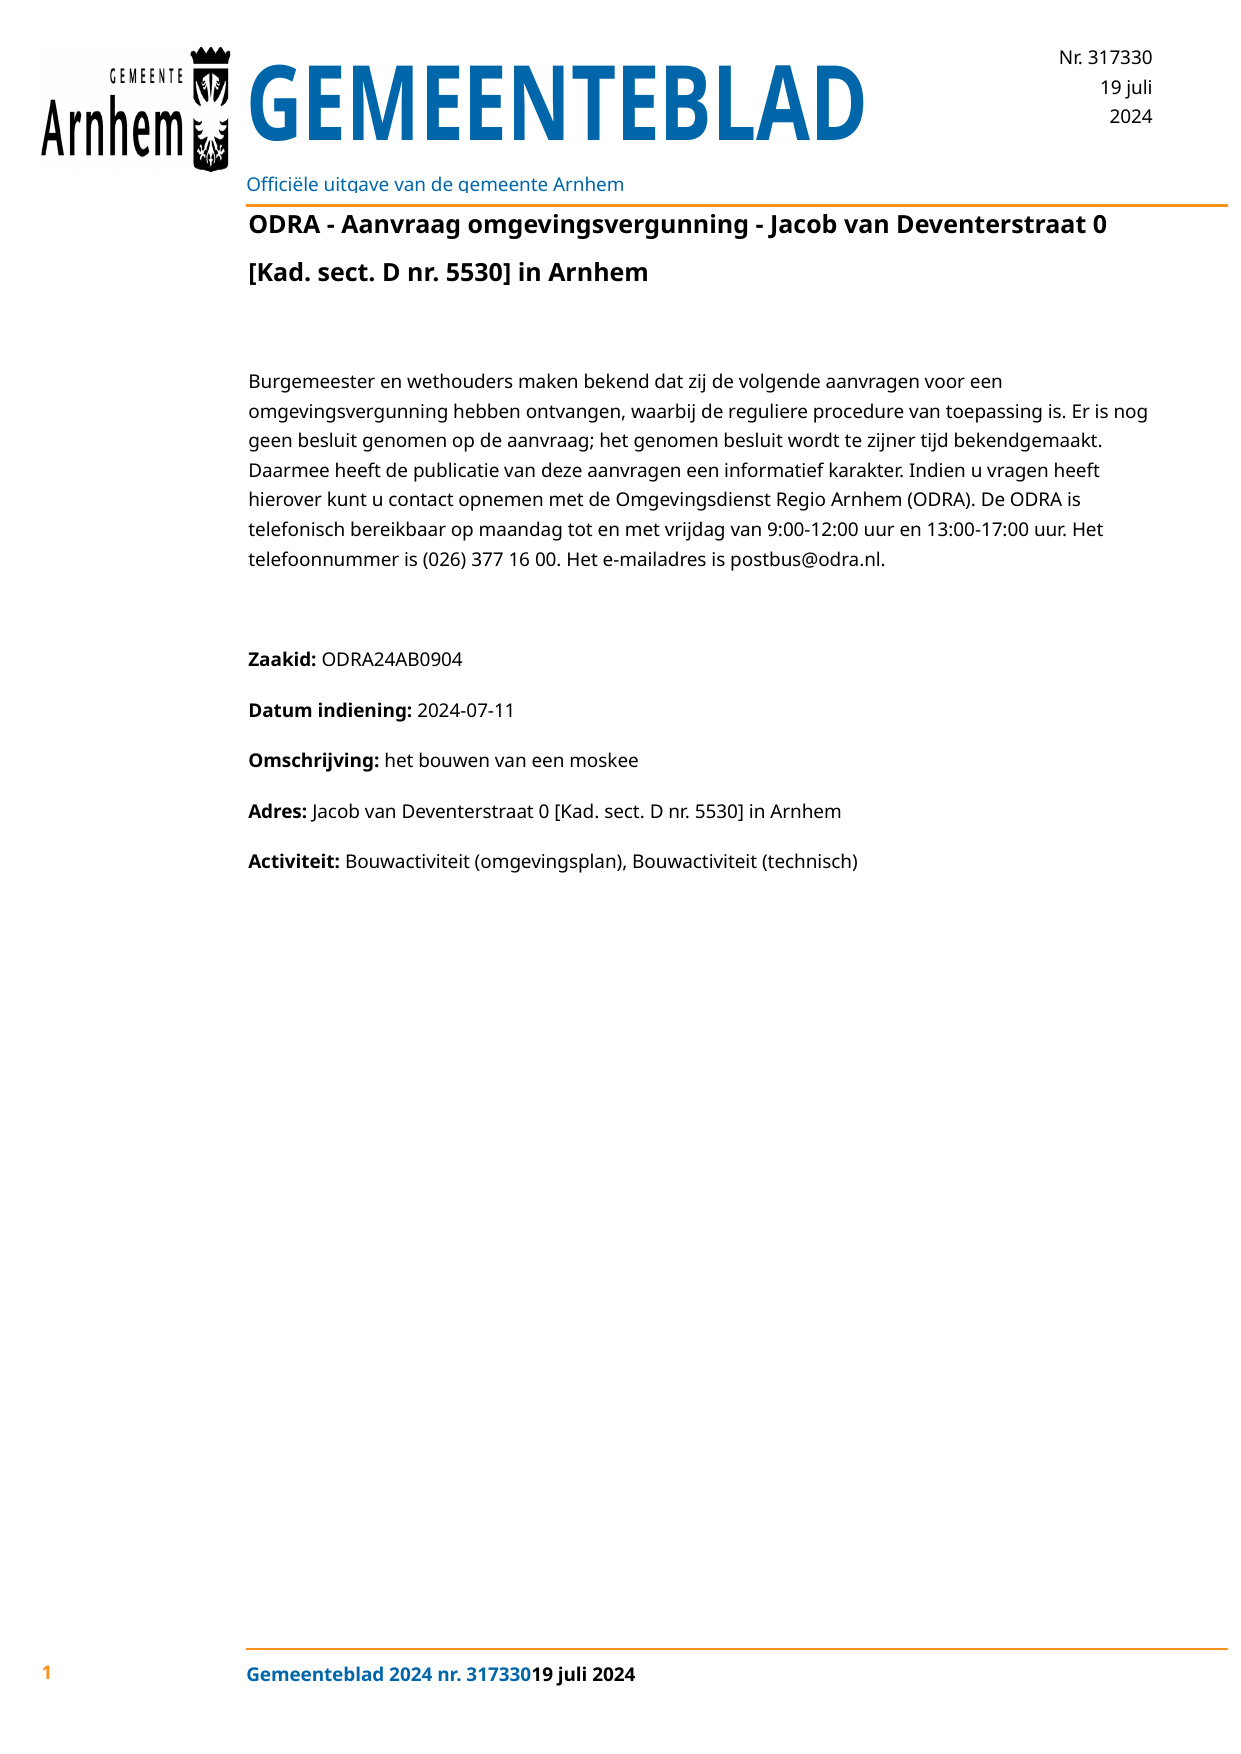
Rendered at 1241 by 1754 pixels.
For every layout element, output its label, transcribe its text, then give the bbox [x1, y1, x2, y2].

text Burgemeester en wethouders maken bekend dat zij de volgende aanvragen voor een omgevingsvergunning hebben ontvangen, waarbij de reguliere procedure van toepassing is. Er is nog geen besluit genomen op de aanvraag; het genomen besluit wordt te zijner tijd bekendgemaakt. Daarmee heeft de publicatie van deze aanvragen een informatief karakter. Indien u vragen heeft hierover kunt u contact opnemen met de Omgevingsdienst Regio Arnhem (ODRA). De ODRA is telefonisch bereikbaar op maandag tot en met vrijdag van 9:00-12:00 uur en 13:00-17:00 uur. Het telefoonnummer is (026) 377 16 00. Het e-mailadres is postbus@odra.nl. [248, 368, 1152, 572]
text Datum indiening: 2024-07-11 [248, 697, 1152, 723]
text Zaakid: ODRA24AB0904 [248, 647, 1152, 672]
text Adres: Jacob van Deventerstraat 0 [Kad. sect. D nr. 5530] in Arnhem [248, 798, 1152, 824]
text Omschrijving: het bouwen van een moskee [248, 747, 1152, 773]
picture [41, 47, 231, 172]
text ODRA - Aanvraag omgevingsvergunning - Jacob van Deventerstraat 0 [Kad. sect. D nr. 5530] in Arnhem [248, 207, 1152, 288]
text Activiteit: Bouwactiviteit (omgevingsplan), Bouwactiviteit (technisch) [248, 848, 1152, 874]
